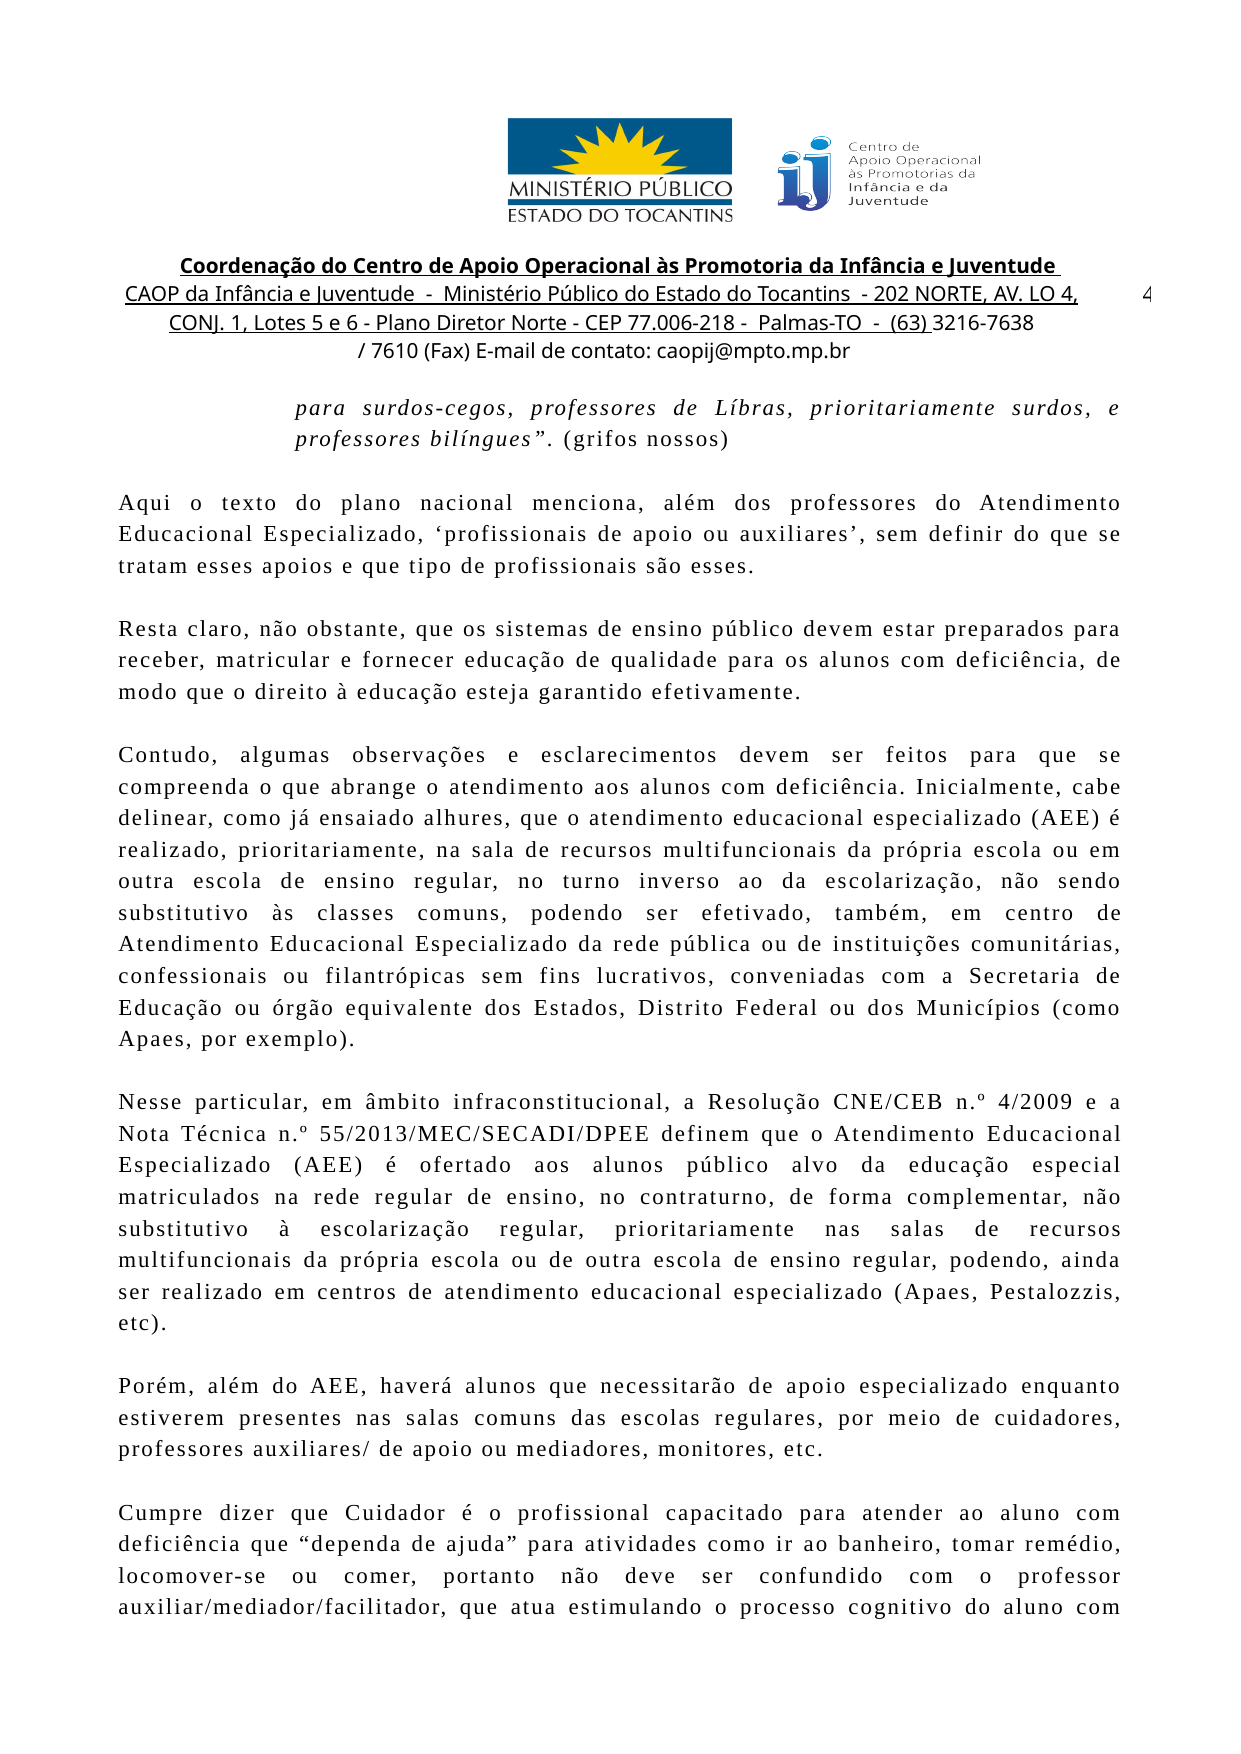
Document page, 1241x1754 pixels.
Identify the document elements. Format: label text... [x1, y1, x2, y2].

text Cumpre dizer que Cuidador é o profissional capacitado para atender ao aluno com deficiência que “dependa de ajuda” para atividades como ir ao banheiro, tomar remédio, locomover-se ou comer, portanto não deve ser confundido com o professor auxiliar/mediador/facilitador, que atua estimulando o processo cognitivo do aluno com [118, 1499, 1122, 1620]
text Contudo, algumas observações e esclarecimentos devem ser feitos para que se compreenda o que abrange o atendimento aos alunos com deficiência. Inicialmente, cabe delinear, como já ensaiado alhures, que o atendimento educacional especializado (AEE) é realizado, prioritariamente, na sala de recursos multifuncionais da própria escola ou em outra escola de ensino regular, no turno inverso ao da escolarização, não sendo substitutivo às classes comuns, podendo ser efetivado, também, em centro de Atendimento Educacional Especializado da rede pública ou de instituições comunitárias, confessionais ou filantrópicas sem fins lucrativos, conveniadas com a Secretaria de Educação ou órgão equivalente dos Estados, Distrito Federal ou dos Municípios (como Apaes, por exemplo). [118, 741, 1122, 1052]
text Nesse particular, em âmbito infraconstitucional, a Resolução CNE/CEB n.º 4/2009 e a Nota Técnica n.º 55/2013/MEC/SECADI/DPEE definem que o Atendimento Educacional Especializado (AEE) é ofertado aos alunos público alvo da educação especial matriculados na rede regular de ensino, no contraturno, de forma complementar, não substitutivo à escolarização regular, prioritariamente nas salas de recursos multifuncionais da própria escola ou de outra escola de ensino regular, podendo, ainda ser realizado em centros de atendimento educacional especializado (Apaes, Pestalozzis, etc). [118, 1088, 1122, 1336]
text Aqui o texto do plano nacional menciona, além dos professores do Atendimento Educacional Especializado, ‘profissionais de apoio ou auxiliares’, sem definir do que se tratam esses apoios e que tipo de profissionais são esses. [118, 489, 1122, 578]
picture [507, 118, 733, 222]
text para surdos-cegos, professores de Líbras, prioritariamente surdos, e professores bilíngues”. (grifos nossos) [295, 394, 1122, 452]
text Resta claro, não obstante, que os sistemas de ensino público devem estar preparados para receber, matricular e fornecer educação de qualidade para os alunos com deficiência, de modo que o direito à educação esteja garantido efetivamente. [118, 615, 1122, 704]
text Porém, além do AEE, haverá alunos que necessitarão de apoio especializado enquanto estiverem presentes nas salas comuns das escolas regulares, por meio de cuidadores, professores auxiliares/ de apoio ou mediadores, monitores, etc. [118, 1372, 1122, 1462]
picture [777, 136, 980, 211]
